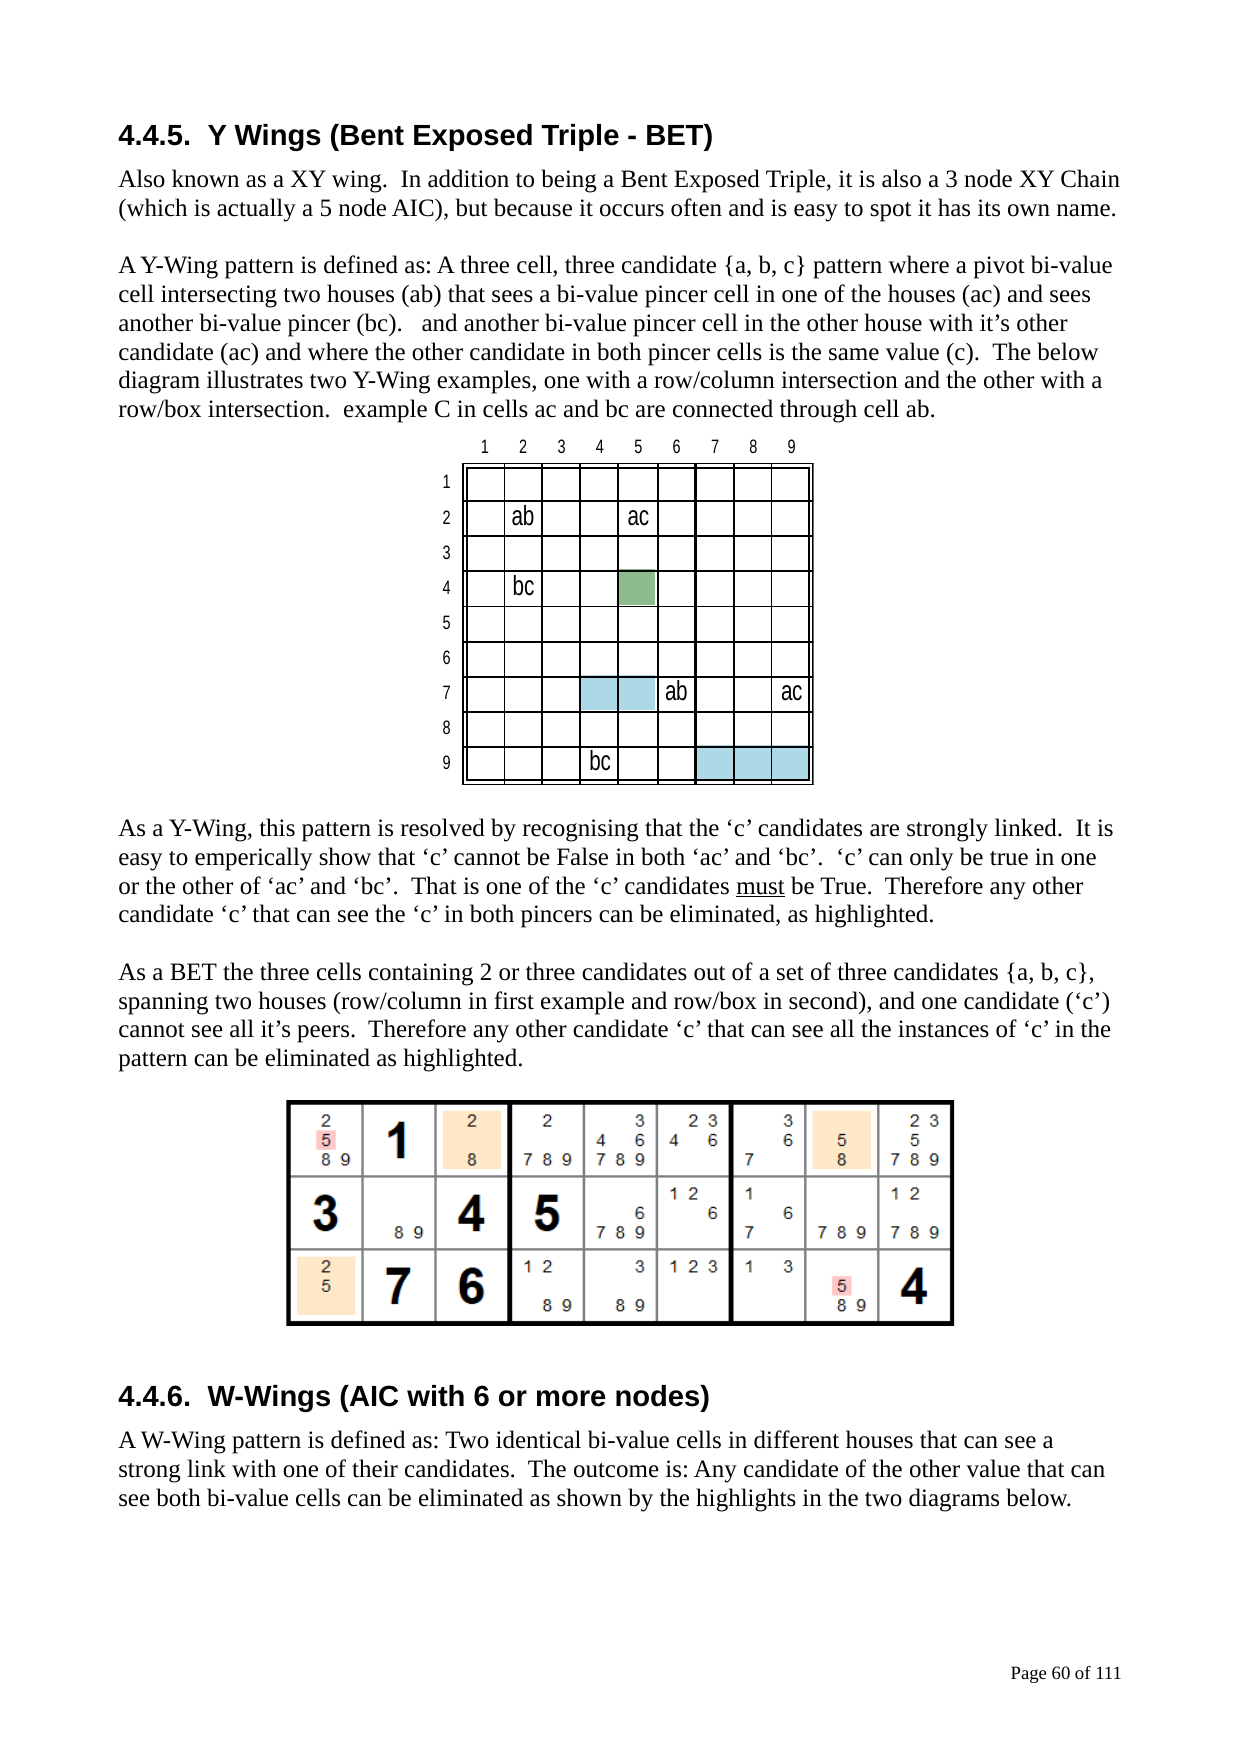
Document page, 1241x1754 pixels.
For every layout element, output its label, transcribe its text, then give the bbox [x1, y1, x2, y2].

text A Y-Wing pattern is defined as: A three cell, three candidate {a, b, c} pattern where a pivot bi-value cell intersecting two houses (ab) that sees a bi-value pincer cell in one of the houses (ac) and sees another bi-value pincer (bc). and another bi-value pincer cell in the other house with it’s other candidate (ac) and where the other candidate in both pincer cells is the same value (c). The below diagram illustrates two Y-Wing examples, one with a row/column intersection and the other with a row/box intersection. example C in cells ac and bc are connected through cell ab. [118, 250, 1122, 423]
text Also known as a XY wing. In addition to being a Bent Exposed Triple, it is also a 3 node XY Chain (which is actually a 5 node AIC), but because it occurs often and is easy to spot it has its own name. [118, 164, 1122, 222]
subtitle W-Wings (AIC with 6 or more nodes) [118, 1379, 1122, 1413]
text As a Y-Wing, this pattern is resolved by recognising that the ‘c’ candidates are strongly linked. It is easy to emperically show that ‘c’ cannot be False in both ‘ac’ and ‘bc’. ‘c’ can only be true in one or the other of ‘ac’ and ‘bc’. That is one of the ‘c’ candidates must be True. Therefore any other candidate ‘c’ that can see the ‘c’ in both pincers can be eliminated, as highlighted. [118, 813, 1122, 928]
text As a BET the three cells containing 2 or three candidates out of a set of three candidates {a, b, c}, spanning two houses (row/column in first example and row/box in second), and one candidate (‘c’) cannot see all it’s peers. Therefore any other candidate ‘c’ that can see all the instances of ‘c’ in the pattern can be eliminated as highlighted. [118, 957, 1122, 1072]
text A W-Wing pattern is defined as: Two identical bi-value cells in different houses that can see a strong link with one of their candidates. The outcome is: Any candidate of the other value that can see both bi-value cells can be eliminated as shown by the highlights in the two diagrams below. [118, 1425, 1122, 1512]
subtitle Y Wings (Bent Exposed Triple - BET) [118, 118, 1122, 152]
picture [286, 1100, 955, 1326]
